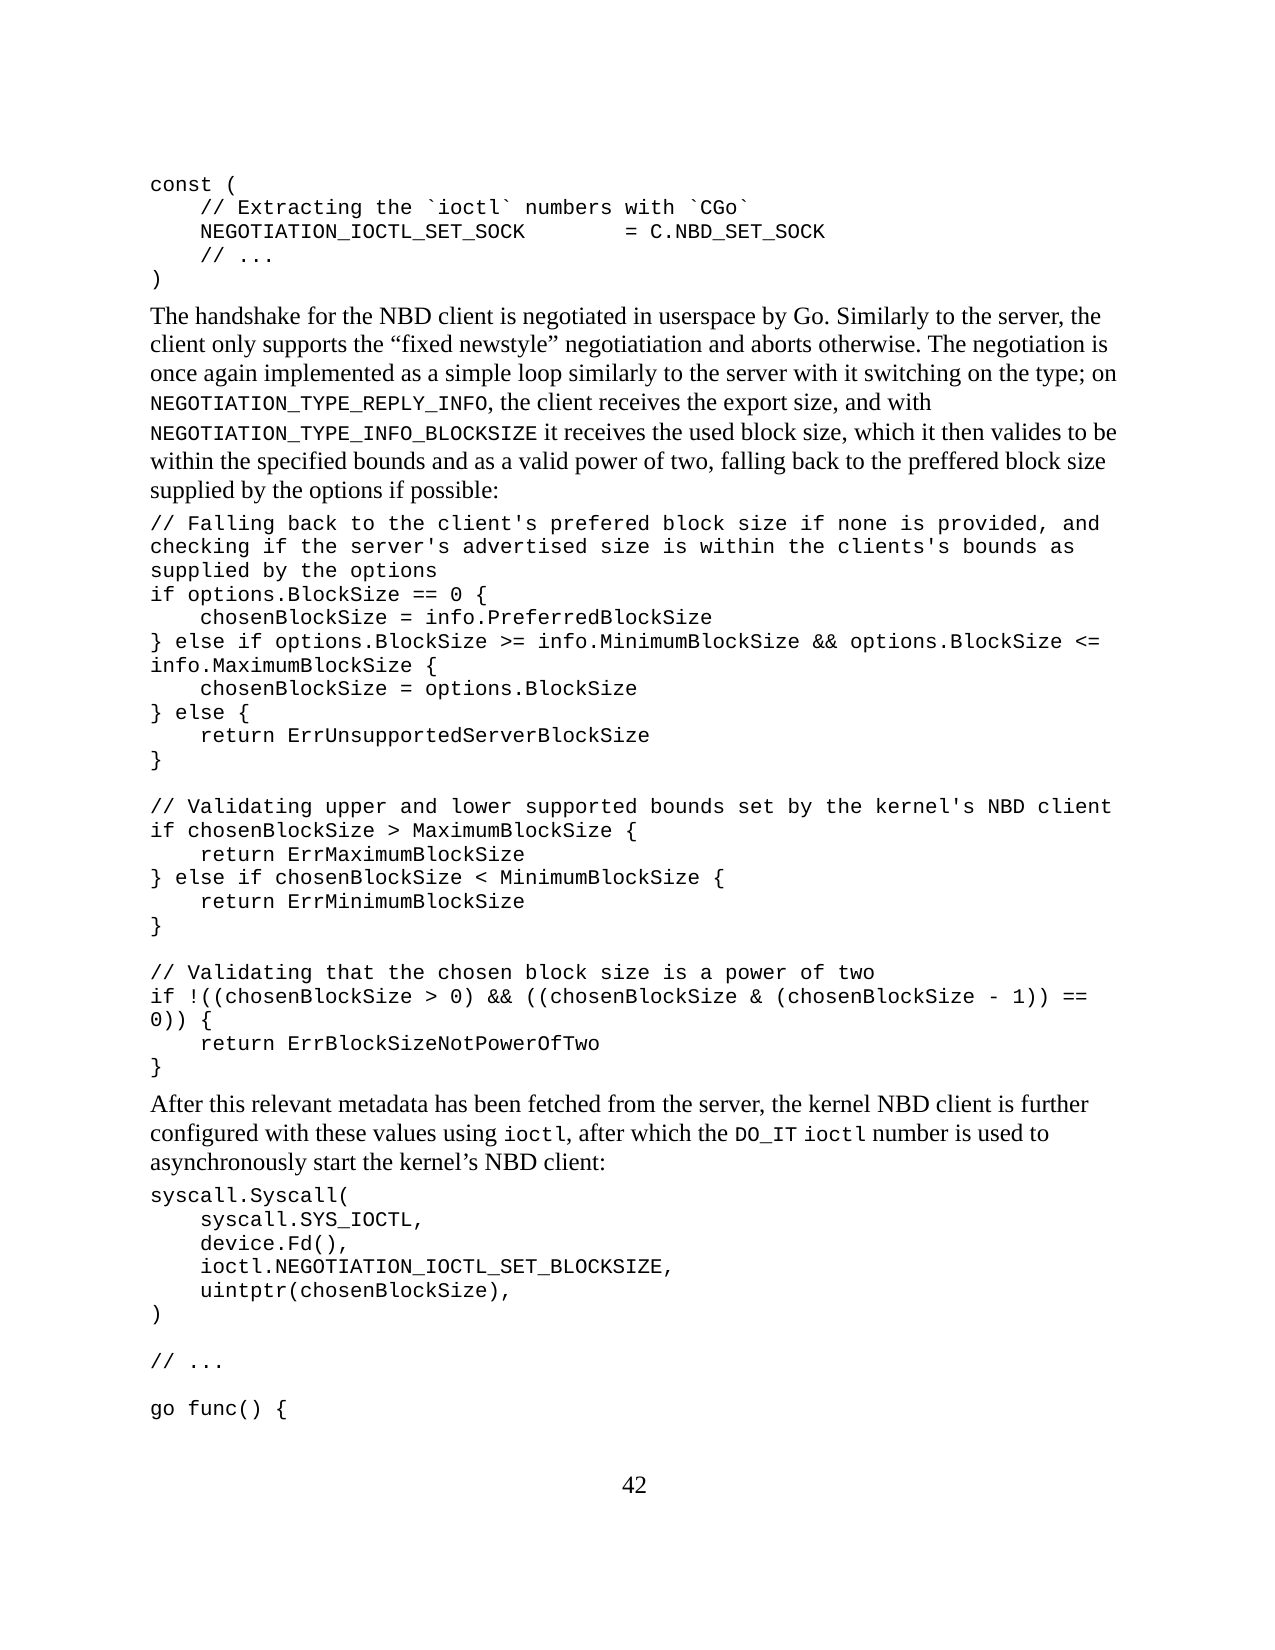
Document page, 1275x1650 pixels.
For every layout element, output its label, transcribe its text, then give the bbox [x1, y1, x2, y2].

text chosenBlockSize = info.PreferredBlockSize [150, 607, 1125, 631]
text ioctl.NEGOTIATION_IOCTL_SET_BLOCKSIZE, [150, 1256, 1125, 1280]
text return ErrBlockSizeNotPowerOfTwo [150, 1033, 1125, 1057]
text // ... [150, 244, 1125, 268]
text return ErrUnsupportedServerBlockSize [150, 726, 1125, 749]
text // Extracting the `ioctl` numbers with `CGo` [150, 197, 1125, 221]
text } else if chosenBlockSize < MinimumBlockSize { [150, 867, 1125, 891]
text if chosenBlockSize > MaximumBlockSize { [150, 820, 1125, 844]
text device.Fd(), [150, 1232, 1125, 1256]
text syscall.Syscall( [150, 1185, 1125, 1209]
text ) [150, 1303, 1125, 1327]
text // Validating upper and lower supported bounds set by the kernel's NBD client [150, 796, 1125, 820]
text uintptr(chosenBlockSize), [150, 1280, 1125, 1303]
text } [150, 915, 1125, 938]
text syscall.SYS_IOCTL, [150, 1209, 1125, 1232]
text NEGOTIATION_IOCTL_SET_SOCK = C.NBD_SET_SOCK [150, 221, 1125, 244]
text go func() { [150, 1398, 1125, 1422]
text ) [150, 268, 1125, 292]
text const ( [150, 174, 1125, 197]
text // Validating that the chosen block size is a power of two [150, 962, 1125, 986]
text // Falling back to the client's prefered block size if none is provided, and checking if the server's advertised size is within the clients's bounds as supplied by the options [150, 513, 1125, 584]
text chosenBlockSize = options.BlockSize [150, 678, 1125, 702]
text The handshake for the NBD client is negotiated in userspace by Go. Similarly to the server, the client only supports the “fixed newstyle” negotiatiation and aborts otherwise. The negotiation is once again implemented as a simple loop similarly to the server with it switching on the type; on NEGOTIATION_TYPE_REPLY_INFO, the client receives the export size, and with NEGOTIATION_TYPE_INFO_BLOCKSIZE it receives the used block size, which it then valides to be within the specified bounds and as a valid power of two, falling back to the preffered block size supplied by the options if possible: [150, 301, 1125, 504]
text return ErrMaximumBlockSize [150, 844, 1125, 867]
text } else if options.BlockSize >= info.MinimumBlockSize && options.BlockSize <= info.MaximumBlockSize { [150, 631, 1125, 678]
text } [150, 749, 1125, 773]
text } else { [150, 702, 1125, 726]
text if options.BlockSize == 0 { [150, 584, 1125, 607]
text } [150, 1057, 1125, 1080]
text if !((chosenBlockSize > 0) && ((chosenBlockSize & (chosenBlockSize - 1)) == 0)) { [150, 986, 1125, 1033]
text // ... [150, 1351, 1125, 1374]
text return ErrMinimumBlockSize [150, 891, 1125, 915]
text After this relevant metadata has been fetched from the server, the kernel NBD client is further configured with these values using ioctl, after which the DO_IT ioctl number is used to asynchronously start the kernel’s NBD client: [150, 1089, 1125, 1176]
